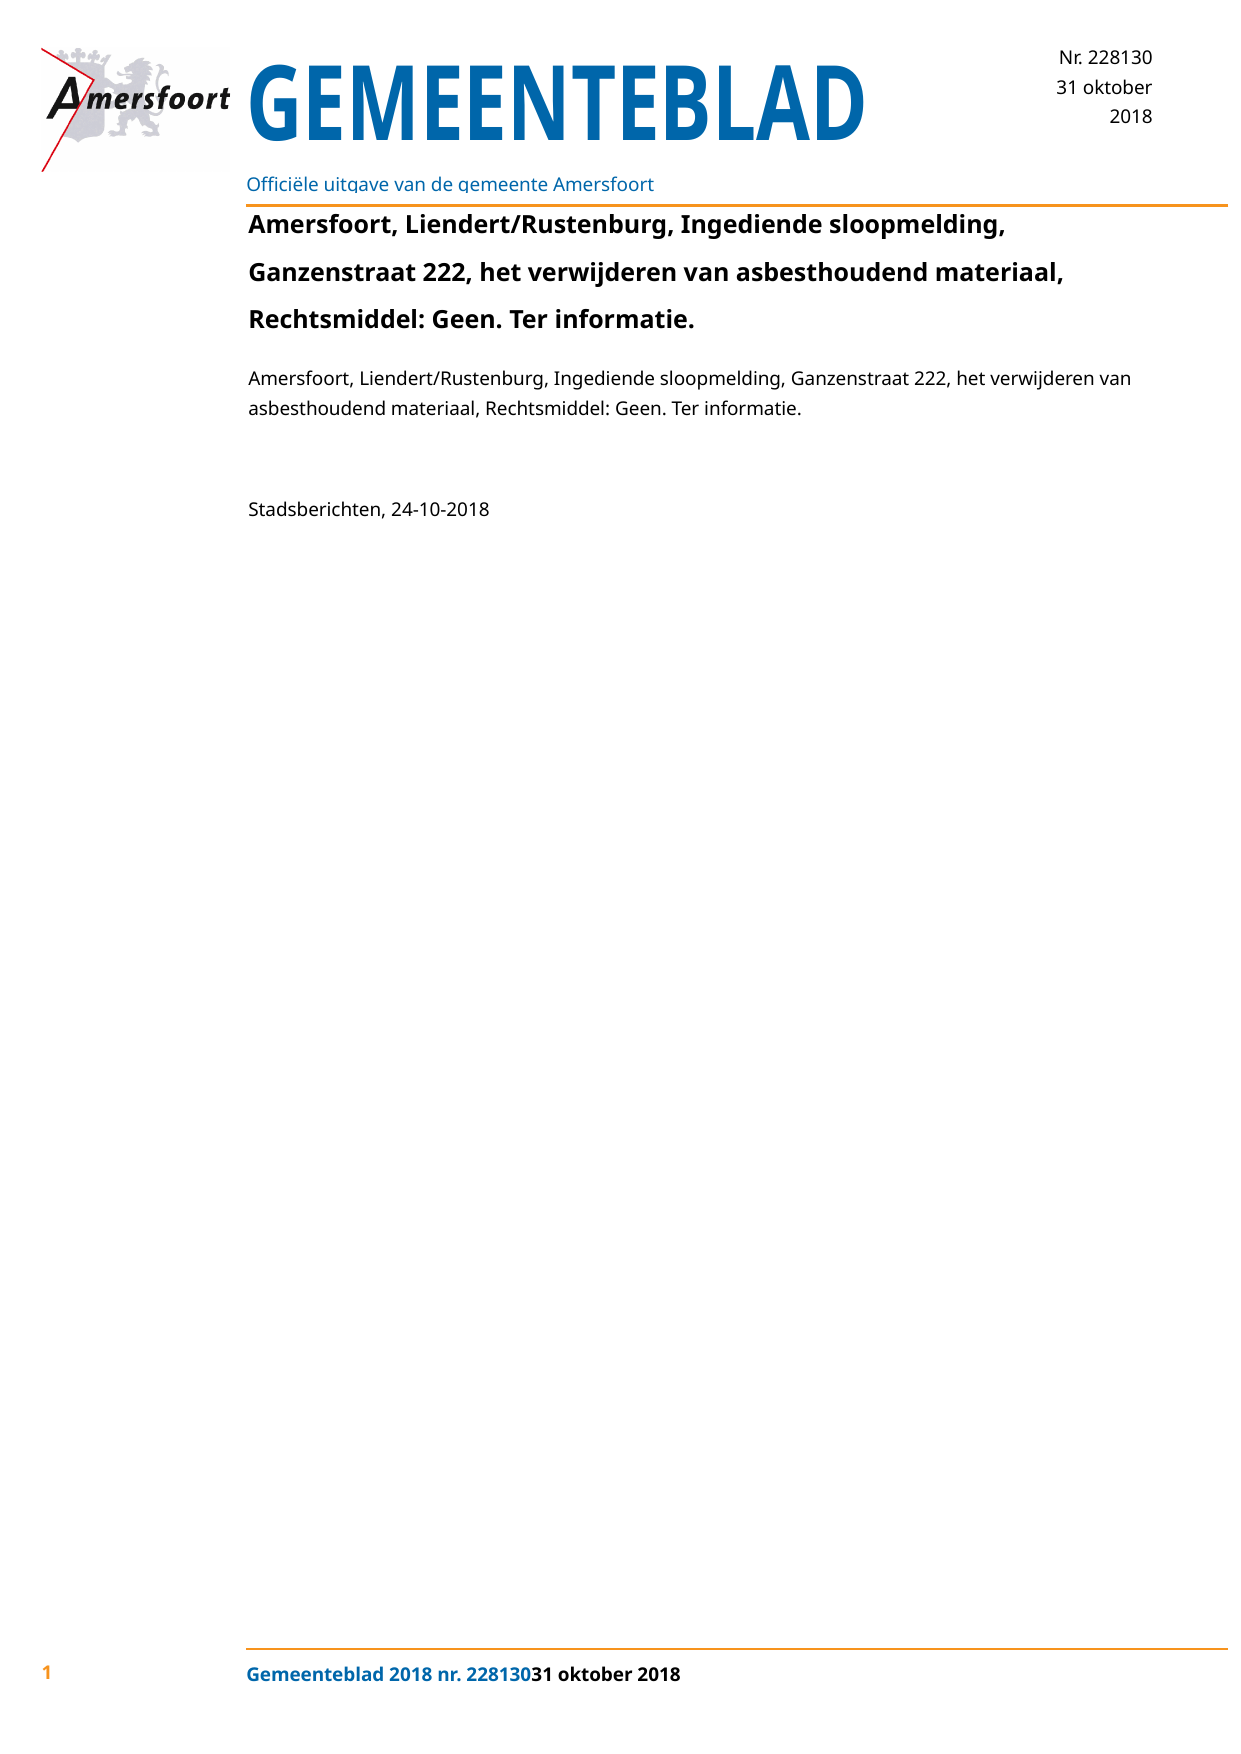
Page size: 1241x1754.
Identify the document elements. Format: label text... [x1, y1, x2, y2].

text Stadsberichten, 24-10-2018 [248, 496, 1152, 522]
text Amersfoort, Liendert/Rustenburg, Ingediende sloopmelding, Ganzenstraat 222, het verwijderen van asbesthoudend materiaal, Rechtsmiddel: Geen. Ter informatie. [248, 207, 1152, 336]
text Amersfoort, Liendert/Rustenburg, Ingediende sloopmelding, Ganzenstraat 222, het verwijderen van asbesthoudend materiaal, Rechtsmiddel: Geen. Ter informatie. [248, 366, 1152, 421]
picture [41, 47, 231, 172]
